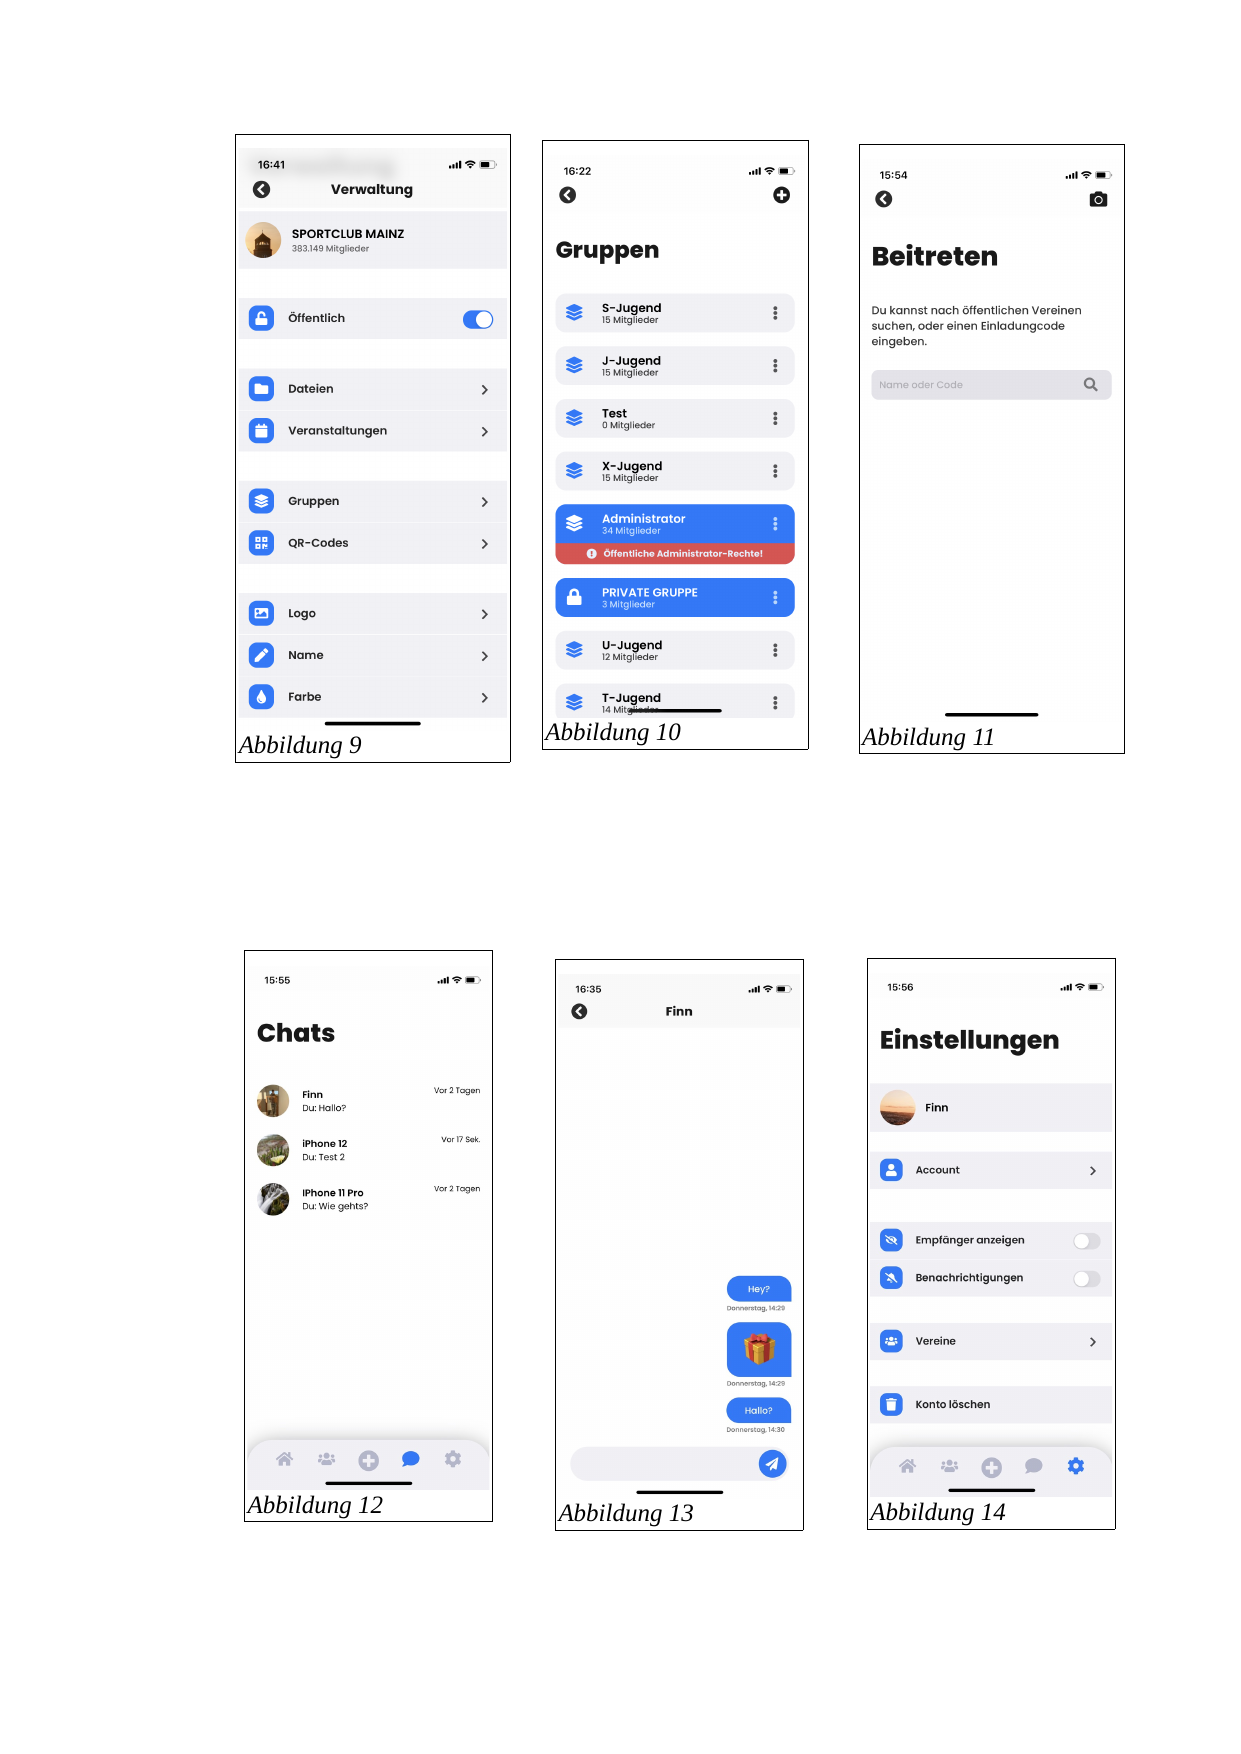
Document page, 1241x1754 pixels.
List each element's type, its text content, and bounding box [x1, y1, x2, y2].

picture [247, 966, 490, 1490]
text Abbildung 13 [558, 1499, 800, 1527]
picture [861, 159, 1122, 722]
picture [545, 155, 805, 718]
text Abbildung 12 [247, 1490, 489, 1519]
text Abbildung 10 [545, 718, 805, 746]
text Abbildung 9 [238, 731, 507, 759]
text Abbildung 14 [870, 1497, 1112, 1526]
picture [870, 973, 1113, 1497]
picture [238, 148, 507, 731]
picture [558, 974, 801, 1499]
text Abbildung 11 [862, 722, 1122, 750]
